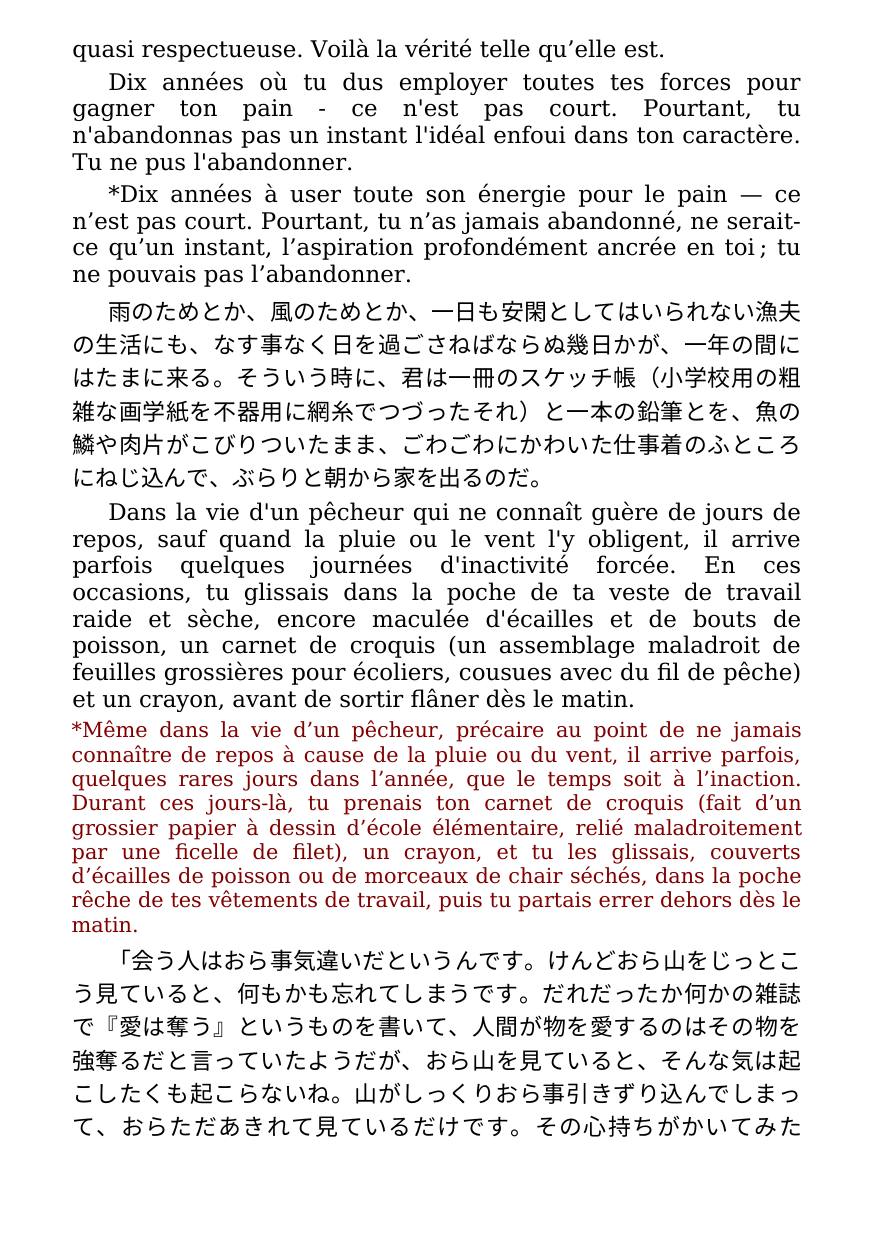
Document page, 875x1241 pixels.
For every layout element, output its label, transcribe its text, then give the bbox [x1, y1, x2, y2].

text 雨のためとか、風のためとか、一日も安閑としてはいられない漁夫の生活にも、なす事なく日を過ごさねばならぬ幾日かが、一年の間にはたまに来る。そういう時に、君は一冊のスケッチ帳（小学校用の粗雑な画学紙を不器用に網糸でつづったそれ）と一本の鉛筆とを、魚の鱗や肉片がこびりついたまま、ごわごわにかわいた仕事着のふところにねじ込んで、ぶらりと朝から家を出るのだ。 [72, 294, 802, 493]
text Dans la vie d'un pêcheur qui ne connaît guère de jours de repos, sauf quand la pluie ou le vent l'y obligent, il arrive parfois quelques journées d'inactivité forcée. En ces occasions, tu glissais dans la poche de ta veste de travail raide et sèche, encore maculée d'écailles et de bouts de poisson, un carnet de croquis (un assemblage maladroit de feuilles grossières pour écoliers, cousues avec du fil de pêche) et un crayon, avant de sortir flâner dès le matin. [72, 499, 802, 712]
text 「会う人はおら事気違いだというんです。けんどおら山をじっとこう見ていると、何もかも忘れてしまうです。だれだったか何かの雑誌で『愛は奪う』というものを書いて、人間が物を愛するのはその物を強奪るだと言っていたようだが、おら山を見ていると、そんな気は起こしたくも起こらないね。山がしっくりおら事引きずり込んでしまって、おらただあきれて見ているだけです。その心持ちがかいてみた [72, 943, 802, 1142]
text *Dix années à user toute son énergie pour le pain — ce n’est pas court. Pourtant, tu n’as jamais abandonné, ne serait-ce qu’un instant, l’aspiration profondément ancrée en toi ; tu ne pouvais pas l’abandonner. [72, 181, 802, 288]
text *Même dans la vie d’un pêcheur, précaire au point de ne jamais connaître de repos à cause de la pluie ou du vent, il arrive parfois, quelques rares jours dans l’année, que le temps soit à l’inaction. Durant ces jours-là, tu prenais ton carnet de croquis (fait d’un grossier papier à dessin d’école élémentaire, relié maladroitement par une ficelle de filet), un crayon, et tu les glissais, couverts d’écailles de poisson ou de morceaux de chair séchés, dans la poche rêche de tes vêtements de travail, puis tu partais errer dehors dès le matin. [71, 718, 803, 937]
text Dix années où tu dus employer toutes tes forces pour gagner ton pain - ce n'est pas court. Pourtant, tu n'abandonnas pas un instant l'idéal enfoui dans ton caractère. Tu ne pus l'abandonner. [72, 69, 802, 175]
text quasi respectueuse. Voilà la vérité telle qu’elle est. [72, 36, 802, 63]
